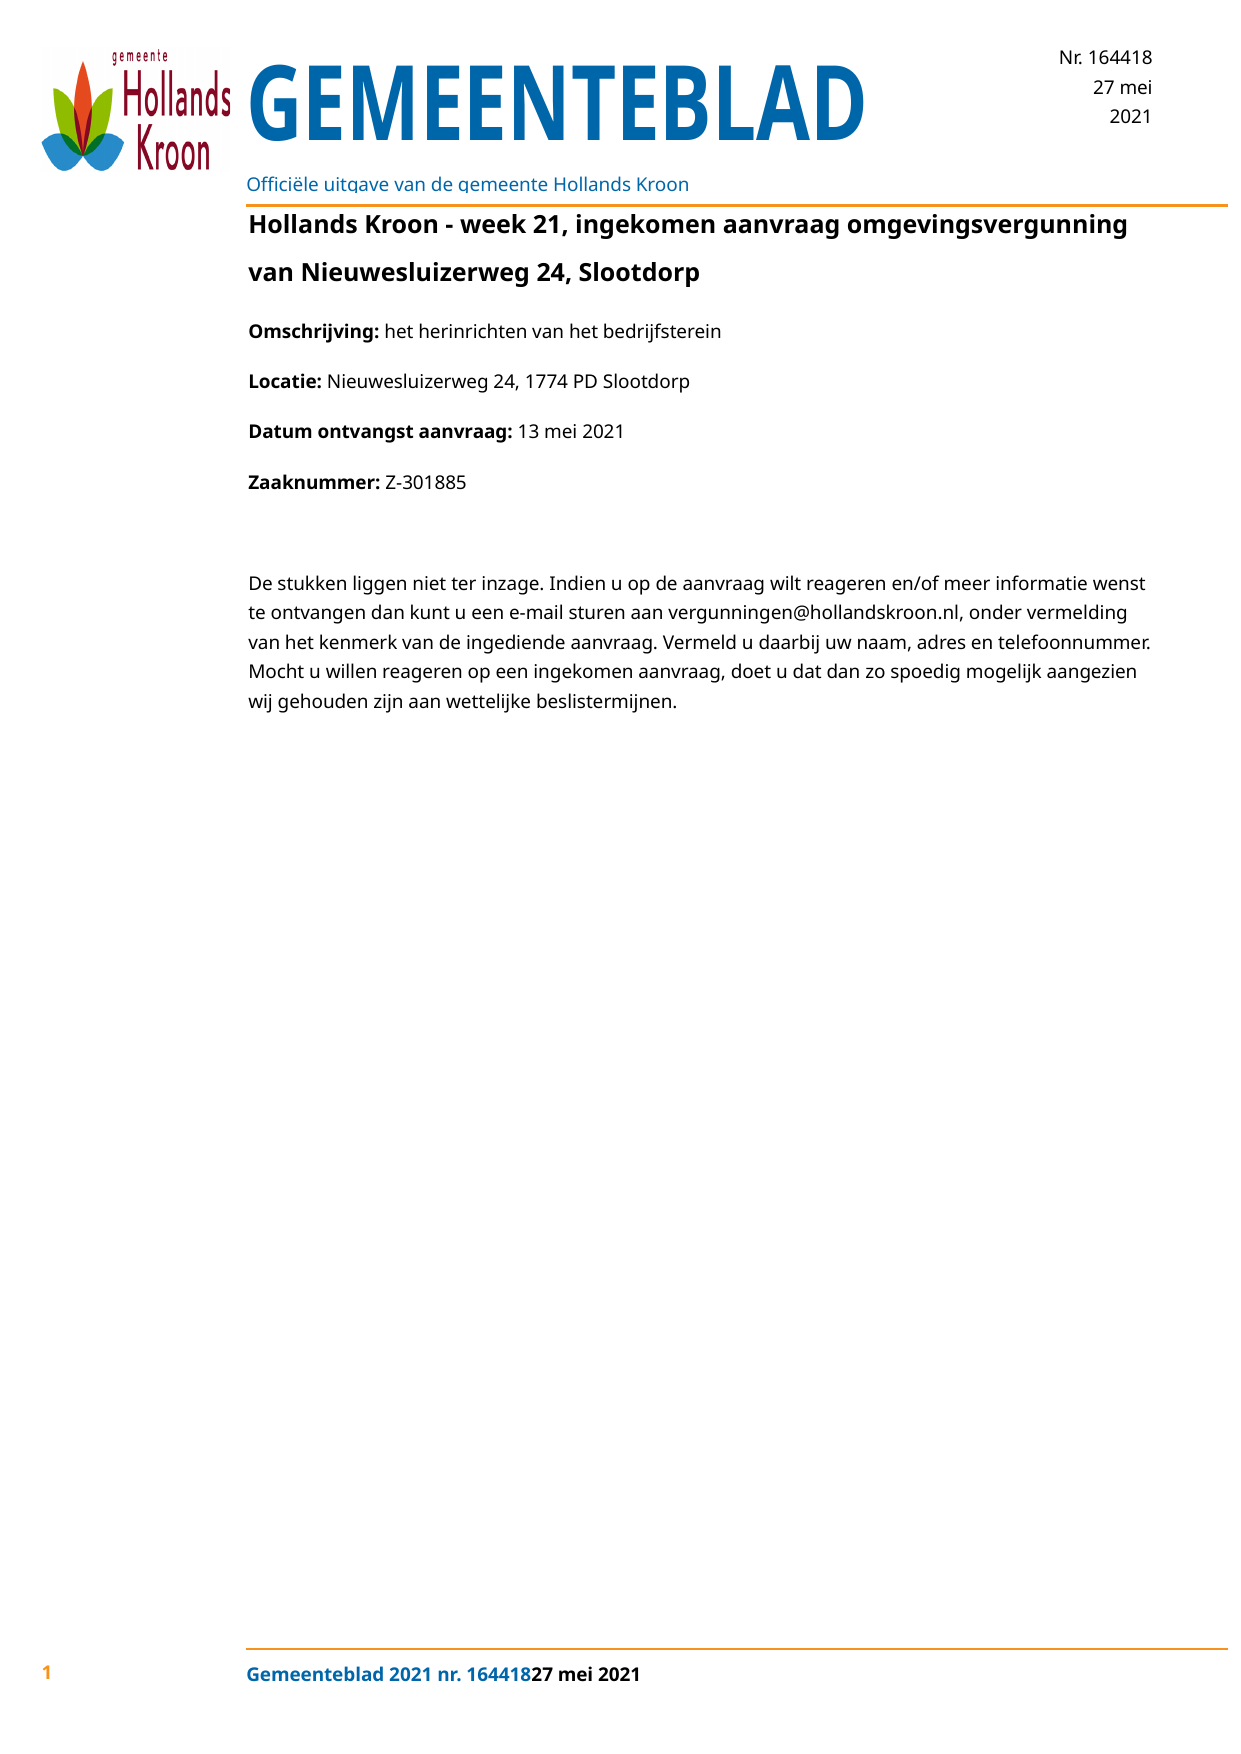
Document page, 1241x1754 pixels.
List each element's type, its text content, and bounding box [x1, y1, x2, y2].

picture [41, 47, 231, 172]
text Omschrijving: het herinrichten van het bedrijfsterein [248, 318, 1152, 344]
text Hollands Kroon - week 21, ingekomen aanvraag omgevingsvergunning van Nieuwesluizerweg 24, Slootdorp [248, 207, 1152, 288]
text Zaaknummer: Z-301885 [248, 469, 1152, 495]
text Locatie: Nieuwesluizerweg 24, 1774 PD Slootdorp [248, 368, 1152, 394]
text De stukken liggen niet ter inzage. Indien u op de aanvraag wilt reageren en/of meer informatie wenst te ontvangen dan kunt u een e-mail sturen aan vergunningen@hollandskroon.nl, onder vermelding van het kenmerk van de ingediende aanvraag. Vermeld u daarbij uw naam, adres en telefoonnummer. Mocht u willen reageren op een ingekomen aanvraag, doet u dat dan zo spoedig mogelijk aangezien wij gehouden zijn aan wettelijke beslistermijnen. [248, 570, 1152, 714]
text Datum ontvangst aanvraag: 13 mei 2021 [248, 419, 1152, 444]
